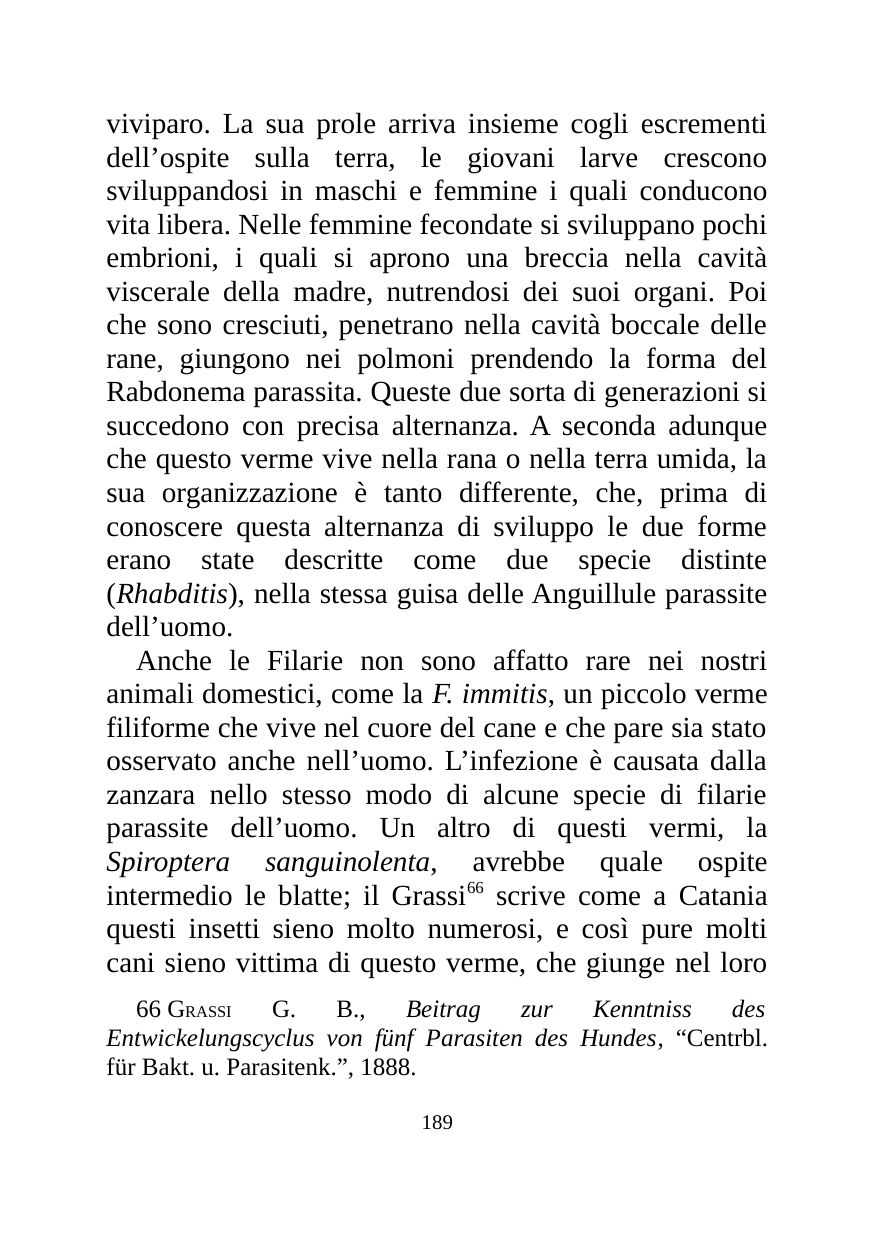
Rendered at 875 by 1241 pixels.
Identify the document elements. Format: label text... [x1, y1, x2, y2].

text viviparo. La sua prole arriva insieme cogli escrementi dell’ospite sulla terra, le giovani larve crescono sviluppandosi in maschi e femmine i quali conducono vita libera. Nelle femmine fecondate si sviluppano pochi embrioni, i quali si aprono una breccia nella cavità viscerale della madre, nutrendosi dei suoi organi. Poi che sono cresciuti, penetrano nella cavità boccale delle rane, giungono nei polmoni prendendo la forma del Rabdonema parassita. Queste due sorta di generazioni si succedono con precisa alternanza. A seconda adunque che questo verme vive nella rana o nella terra umida, la sua organizzazione è tanto differente, che, prima di conoscere questa alternanza di sviluppo le due forme erano state descritte come due specie distinte (Rhabditis), nella stessa guisa delle Anguillule parassite dell’uomo. [106, 106, 768, 643]
text Anche le Filarie non sono affatto rare nei nostri animali domestici, come la F. immitis, un piccolo verme filiforme che vive nel cuore del cane e che pare sia stato osservato anche nell’uomo. L’infezione è causata dalla zanzara nello stesso modo di alcune specie di filarie parassite dell’uomo. Un altro di questi vermi, la Spiroptera sanguinolenta, avrebbe quale ospite intermedio le blatte; il Grassi scrive come a Catania questi insetti sieno molto numerosi, e così pure molti cani sieno vittima di questo verme, che giunge nel loro [106, 643, 768, 978]
text Grassi G. B., Beitrag zur Kenntniss des Entwickelungscyclus von fünf Parasiten des Hundes, “Centrbl. für Bakt. u. Parasitenk.”, 1888. [106, 994, 768, 1080]
